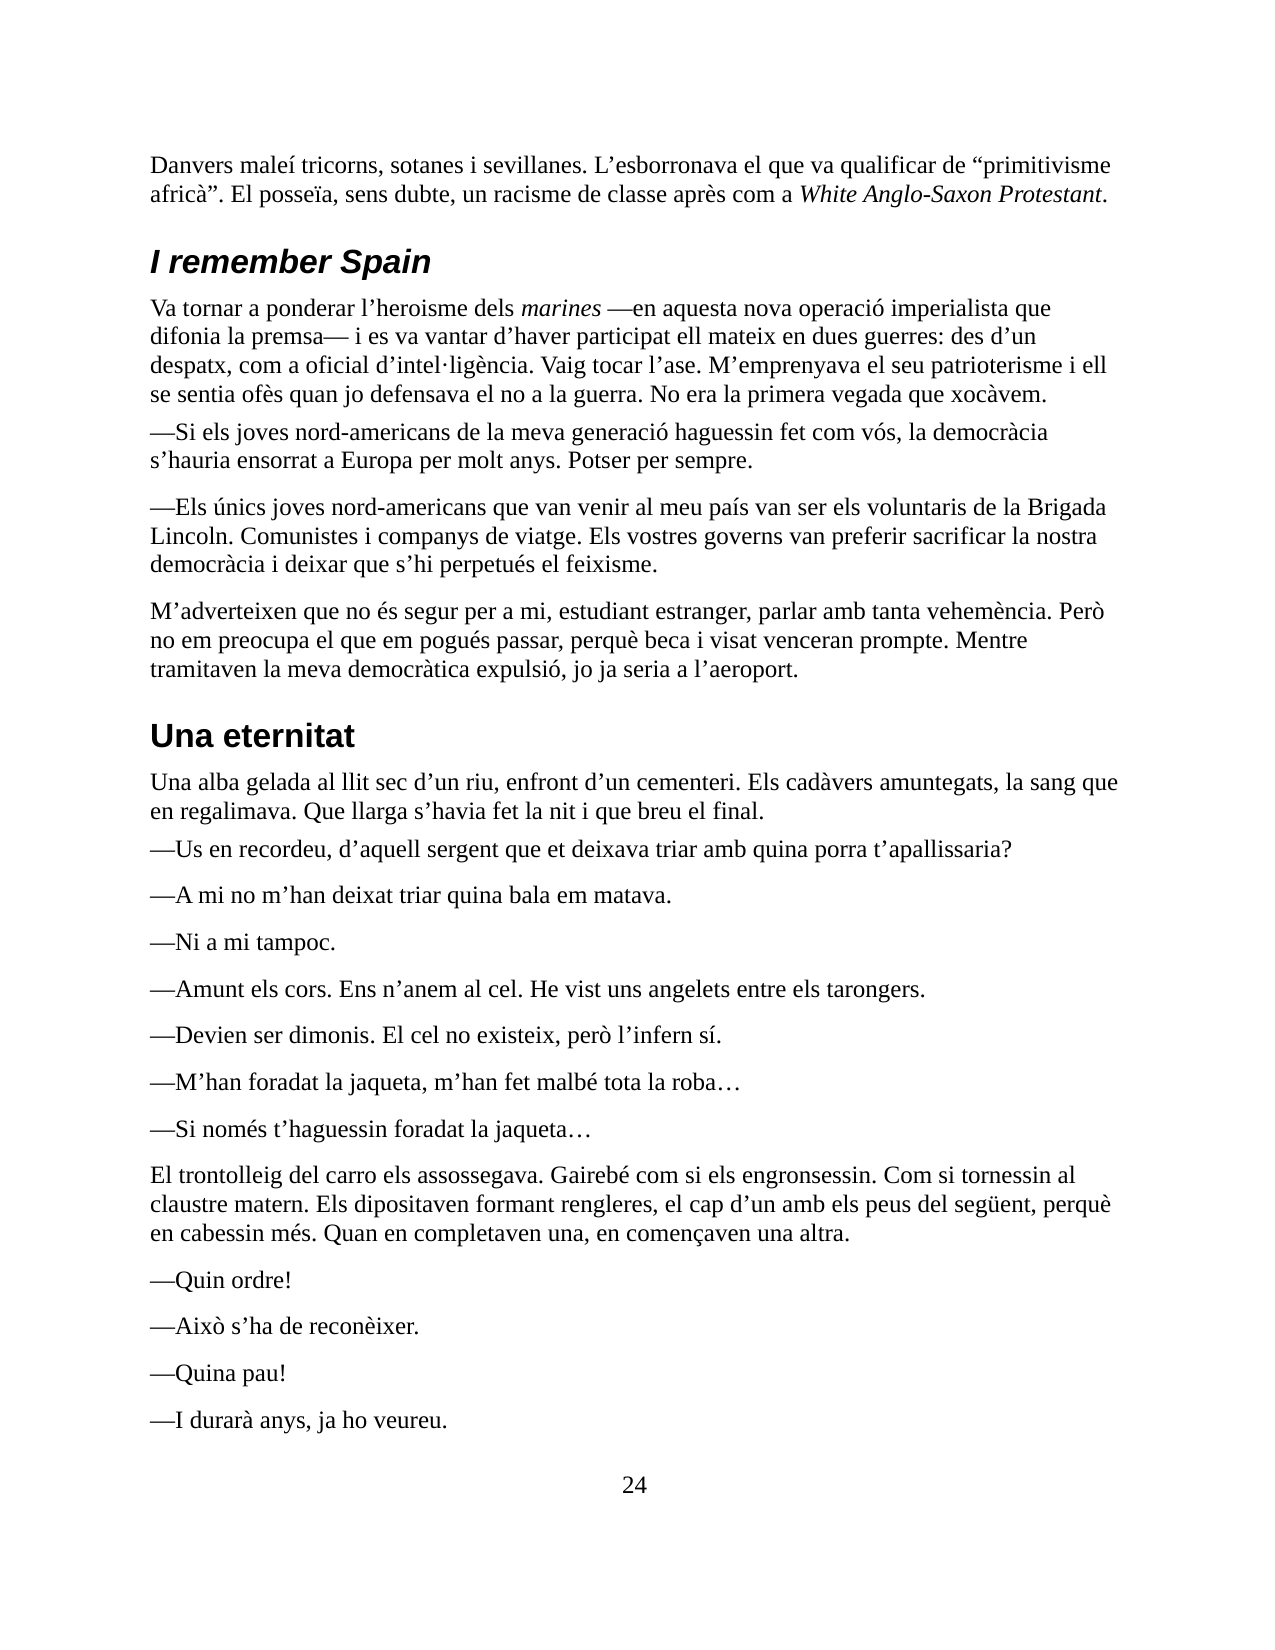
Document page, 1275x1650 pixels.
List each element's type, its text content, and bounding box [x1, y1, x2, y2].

text —Amunt els cors. Ens n’anem al cel. He vist uns angelets entre els tarongers. [150, 974, 1125, 1003]
text —Quin ordre! [150, 1265, 1125, 1293]
subtitle Una eternitat [150, 716, 1125, 755]
text —Això s’ha de reconèixer. [150, 1311, 1125, 1340]
text —Ni a mi tampoc. [150, 927, 1125, 956]
text —Si els joves nord-americans de la meva generació haguessin fet com vós, la democràcia s’hauria ensorrat a Europa per molt anys. Potser per sempre. [150, 417, 1125, 474]
text M’adverteixen que no és segur per a mi, estudiant estranger, parlar amb tanta vehemència. Però no em preocupa el que em pogués passar, perquè beca i visat venceran prompte. Mentre tramitaven la meva democràtica expulsió, jo ja seria a l’aeroport. [150, 596, 1125, 682]
text —Quina pau! [150, 1358, 1125, 1387]
text —I durarà anys, ja ho veureu. [150, 1405, 1125, 1433]
text —M’han foradat la jaqueta, m’han fet malbé tota la roba… [150, 1067, 1125, 1096]
text Una alba gelada al llit sec d’un riu, enfront d’un cementeri. Els cadàvers amuntegats, la sang que en regalimava. Que llarga s’havia fet la nit i que breu el final. [150, 767, 1125, 825]
text El trontolleig del carro els assossegava. Gairebé com si els engronsessin. Com si tornessin al claustre matern. Els dipositaven formant rengleres, el cap d’un amb els peus del següent, perquè en cabessin més. Quan en completaven una, en començaven una altra. [150, 1161, 1125, 1247]
text —Us en recordeu, d’aquell sergent que et deixava triar amb quina porra t’apallissaria? [150, 834, 1125, 863]
subtitle I remember Spain [150, 241, 1125, 280]
text —Si només t’haguessin foradat la jaqueta… [150, 1114, 1125, 1143]
text —Els únics joves nord-americans que van venir al meu país van ser els voluntaris de la Brigada Lincoln. Comunistes i companys de viatge. Els vostres governs van preferir sacrificar la nostra democràcia i deixar que s’hi perpetués el feixisme. [150, 492, 1125, 578]
text Va tornar a ponderar l’heroisme dels marines —en aquesta nova operació imperialista que difonia la premsa— i es va vantar d’haver participat ell mateix en dues guerres: des d’un despatx, com a oficial d’intel·ligència. Vaig tocar l’ase. M’emprenyava el seu patrioterisme i ell se sentia ofès quan jo defensava el no a la guerra. No era la primera vegada que xocàvem. [150, 293, 1125, 408]
text —A mi no m’han deixat triar quina bala em matava. [150, 881, 1125, 909]
text —Devien ser dimonis. El cel no existeix, però l’infern sí. [150, 1021, 1125, 1049]
text Danvers maleí tricorns, sotanes i sevillanes. L’esborronava el que va qualificar de “primitivisme africà”. El posseïa, sens dubte, un racisme de classe après com a White Anglo-Saxon Protestant. [150, 150, 1125, 207]
